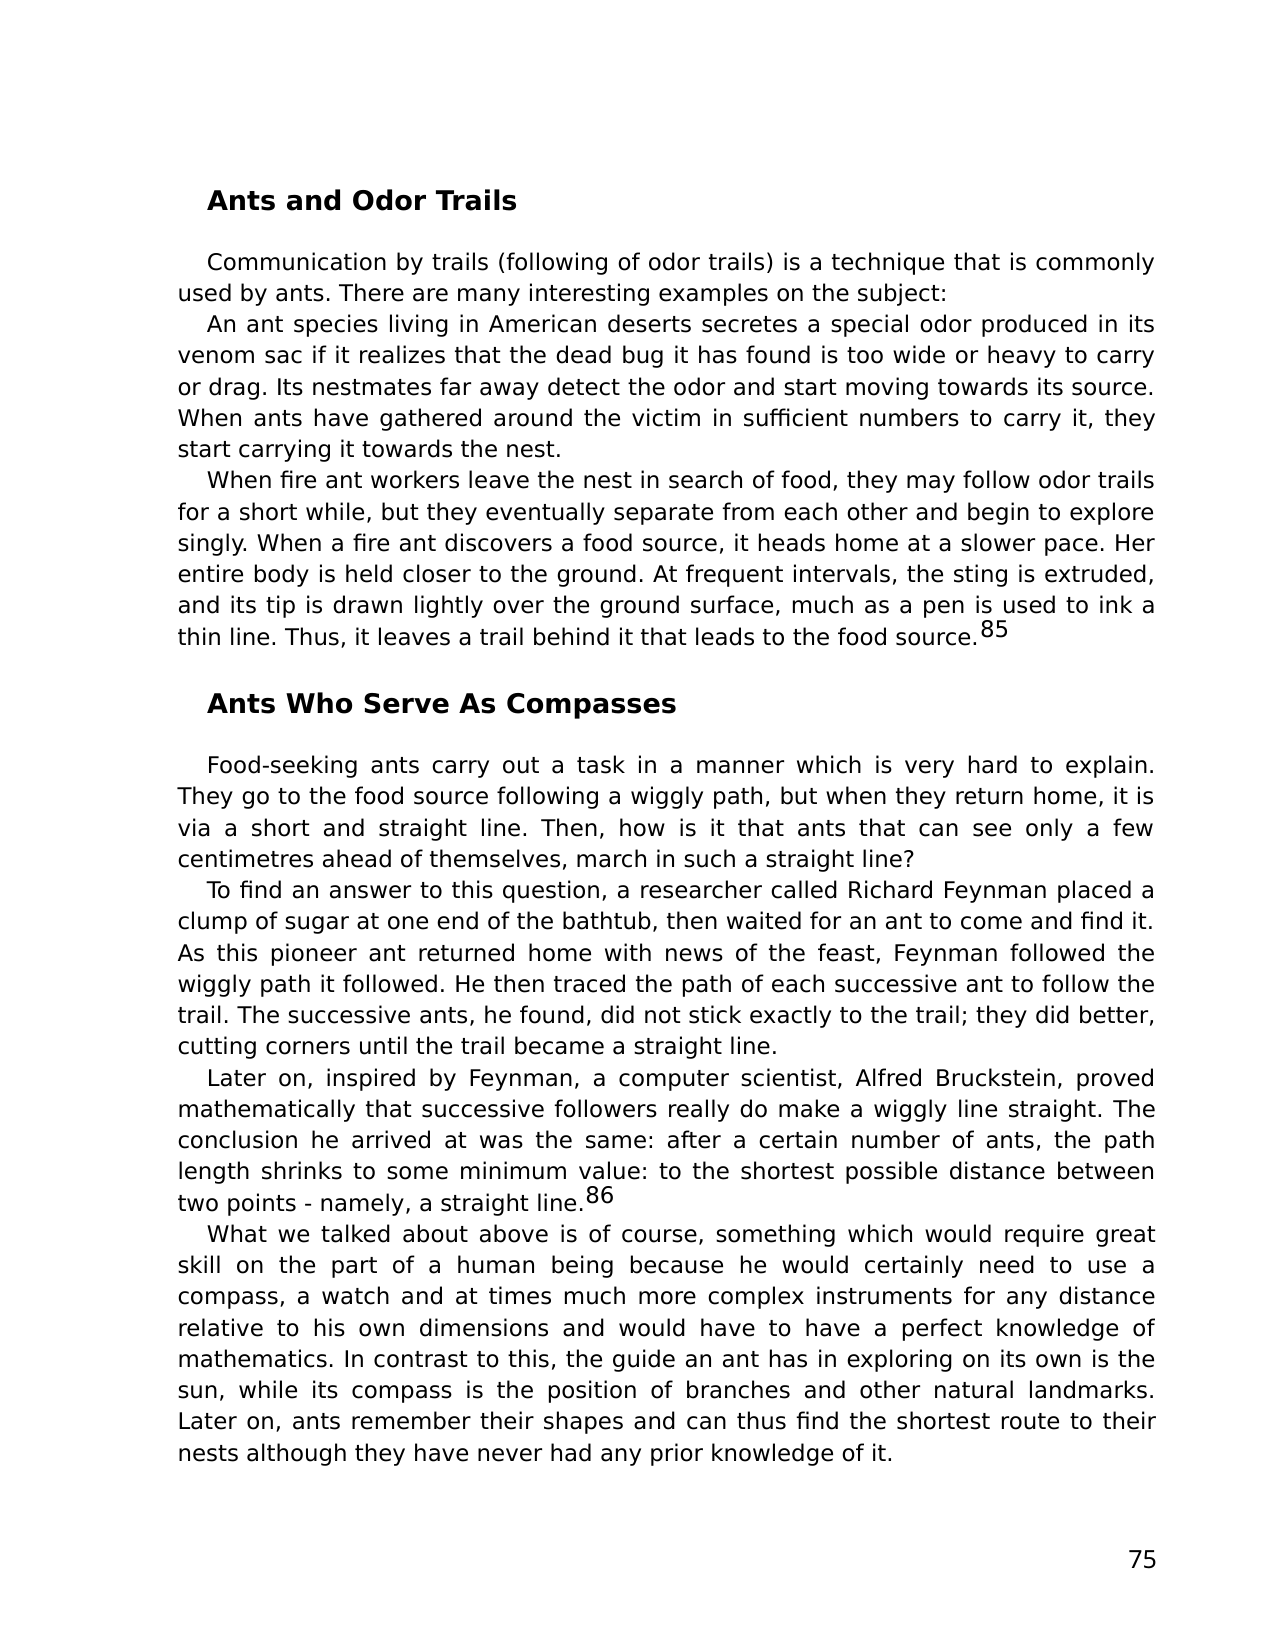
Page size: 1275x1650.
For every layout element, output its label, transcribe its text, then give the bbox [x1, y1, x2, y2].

text Ants Who Serve As Compasses [177, 689, 1157, 720]
text Ants and Odor Trails [177, 185, 1157, 217]
text An ant species living in American deserts secretes a special odor produced in its venom sac if it realizes that the dead bug it has found is too wide or heavy to carry or drag. Its nestmates far away detect the odor and start moving towards its source. When ants have gathered around the victim in sufficient numbers to carry it, they start carrying it towards the nest. [177, 307, 1157, 464]
text Communication by trails (following of odor trails) is a technique that is commonly used by ants. There are many interesting examples on the subject: [177, 245, 1157, 307]
text Food-seeking ants carry out a task in a manner which is very hard to explain. They go to the food source following a wiggly path, but when they return home, it is via a short and straight line. Then, how is it that ants that can see only a few centimetres ahead of themselves, march in such a straight line? [177, 748, 1157, 873]
text When fire ant workers leave the nest in search of food, they may follow odor trails for a short while, but they eventually separate from each other and begin to explore singly. When a fire ant discovers a food source, it heads home at a slower pace. Her entire body is held closer to the ground. At frequent intervals, the sting is extruded, and its tip is drawn lightly over the ground surface, much as a pen is used to ink a thin line. Thus, it leaves a trail behind it that leads to the food source.85 [177, 464, 1157, 651]
text To find an answer to this question, a researcher called Richard Feynman placed a clump of sugar at one end of the bathtub, then waited for an ant to come and find it. As this pioneer ant returned home with news of the feast, Feynman followed the wiggly path it followed. He then traced the path of each successive ant to follow the trail. The successive ants, he found, did not stick exactly to the trail; they did better, cutting corners until the trail became a straight line. [177, 873, 1157, 1061]
text Later on, inspired by Feynman, a computer scientist, Alfred Bruckstein, proved mathematically that successive followers really do make a wiggly line straight. The conclusion he arrived at was the same: after a certain number of ants, the path length shrinks to some minimum value: to the shortest possible distance between two points - namely, a straight line.86 [177, 1061, 1157, 1217]
text What we talked about above is of course, something which would require great skill on the part of a human being because he would certainly need to use a compass, a watch and at times much more complex instruments for any distance relative to his own dimensions and would have to have a perfect knowledge of mathematics. In contrast to this, the guide an ant has in exploring on its own is the sun, while its compass is the position of branches and other natural landmarks. Later on, ants remember their shapes and can thus find the shortest route to their nests although they have never had any prior knowledge of it. [177, 1217, 1157, 1467]
